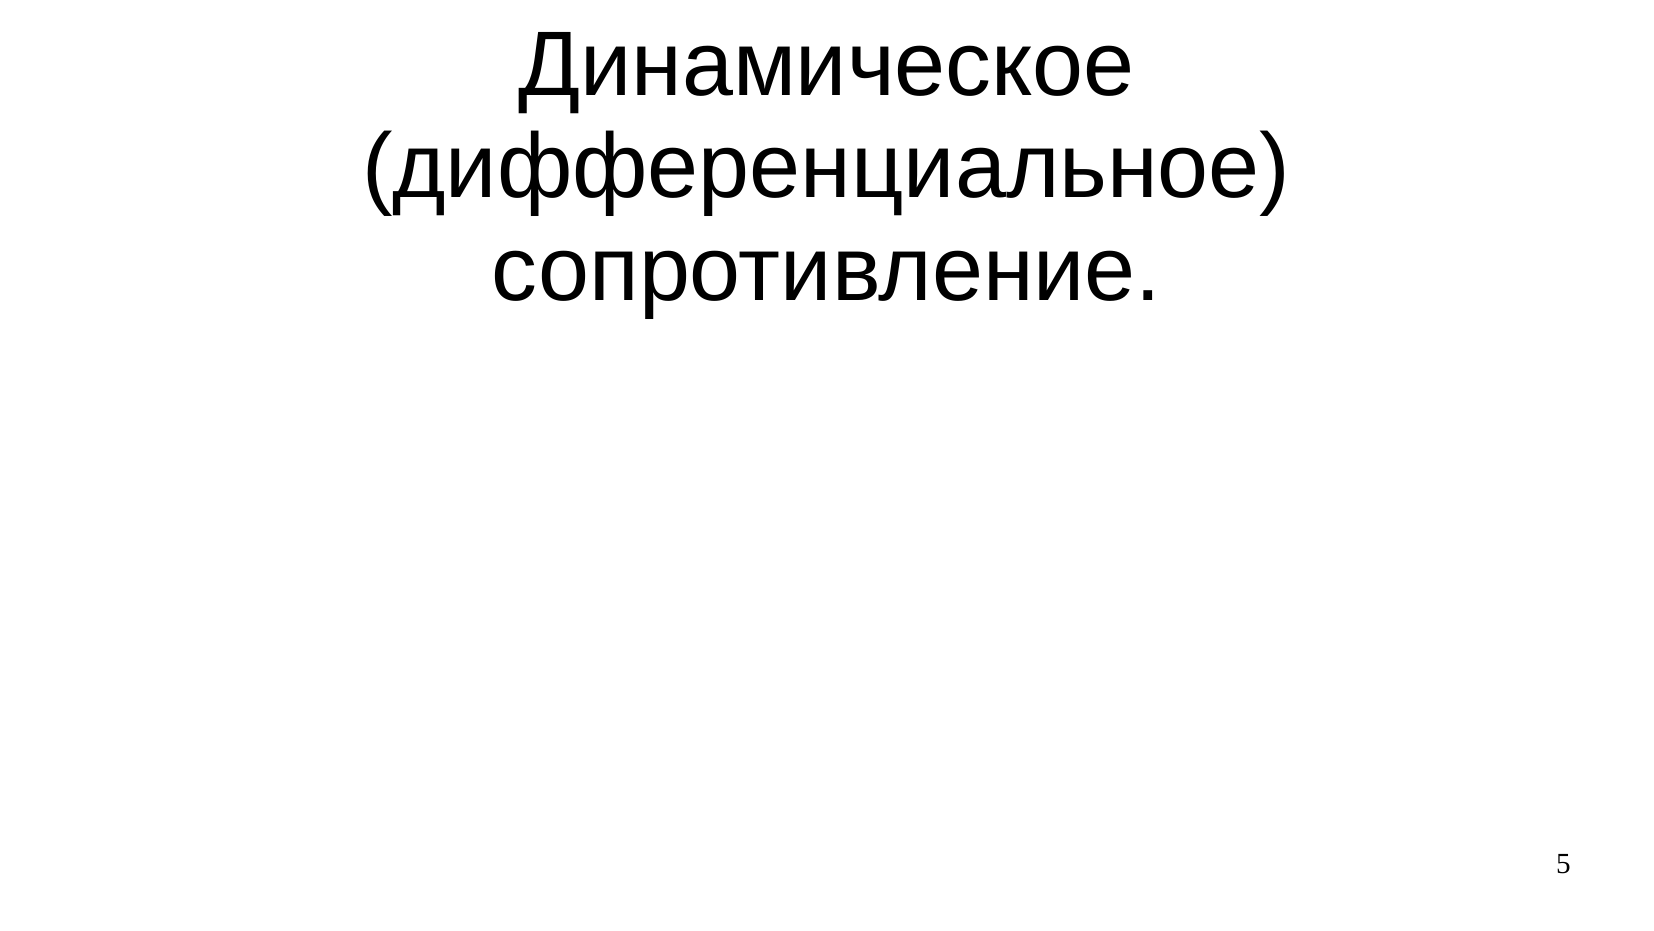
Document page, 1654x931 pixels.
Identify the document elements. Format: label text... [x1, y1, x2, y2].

title 6. Нелинейные элементы. Динамическое (дифференциальное) сопротивление. [82, 0, 1571, 320]
